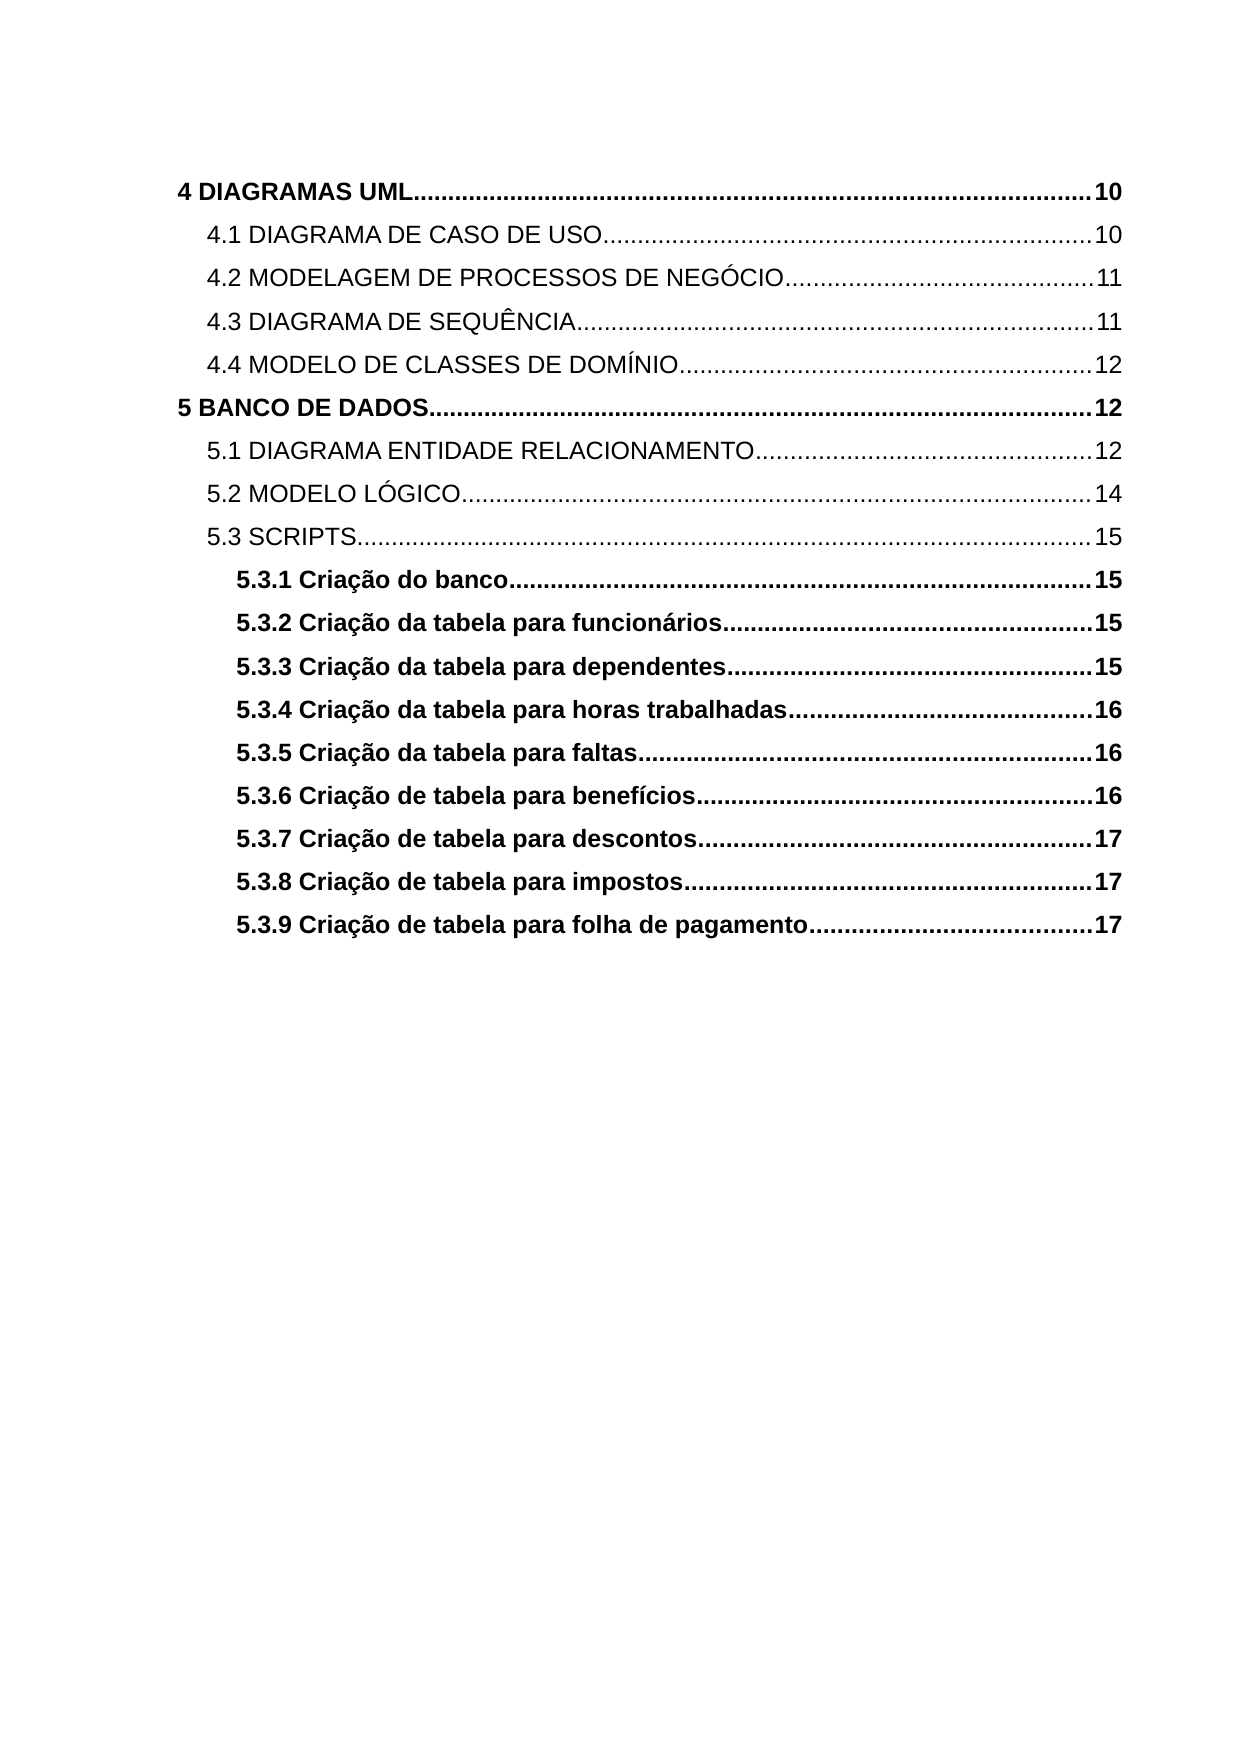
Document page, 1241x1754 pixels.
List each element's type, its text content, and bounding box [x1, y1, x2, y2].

text 4.3 Diagrama de sequência 11 [207, 307, 1122, 335]
text 4.2 MODELAGEM de processos de negócio 11 [207, 263, 1122, 292]
text 4 Diagramas uml 10 [177, 177, 1122, 206]
text 5.3.8 Criação de tabela para impostos 17 [236, 867, 1122, 896]
text 5.3 SCRIPTS 15 [207, 522, 1122, 551]
text 5.3.7 Criação de tabela para descontos 17 [236, 824, 1122, 853]
text 5.3.2 Criação da tabela para funcionários 15 [236, 608, 1122, 637]
text 4.1 Diagrama de caso de uso 10 [207, 220, 1122, 249]
text 5.3.1 Criação do banco 15 [236, 565, 1122, 594]
text 5.3.3 Criação da tabela para dependentes 15 [236, 652, 1122, 680]
text 5.3.6 Criação de tabela para benefícios 16 [236, 781, 1122, 810]
text 5.3.9 Criação de tabela para folha de pagamento 17 [236, 910, 1122, 939]
text 5.3.5 Criação da tabela para faltas 16 [236, 738, 1122, 767]
text 4.4 MODELO DE CLASSES DE DOMÍNIO 12 [207, 350, 1122, 378]
text 5 Banco de dados 12 [177, 393, 1122, 422]
text 5.1 DIAGRAMA ENTIDADE RELACIONAMENTO 12 [207, 436, 1122, 465]
text 5.3.4 Criação da tabela para horas trabalhadas 16 [236, 695, 1122, 723]
text 5.2 MODELO LÓGICO 14 [207, 479, 1122, 508]
